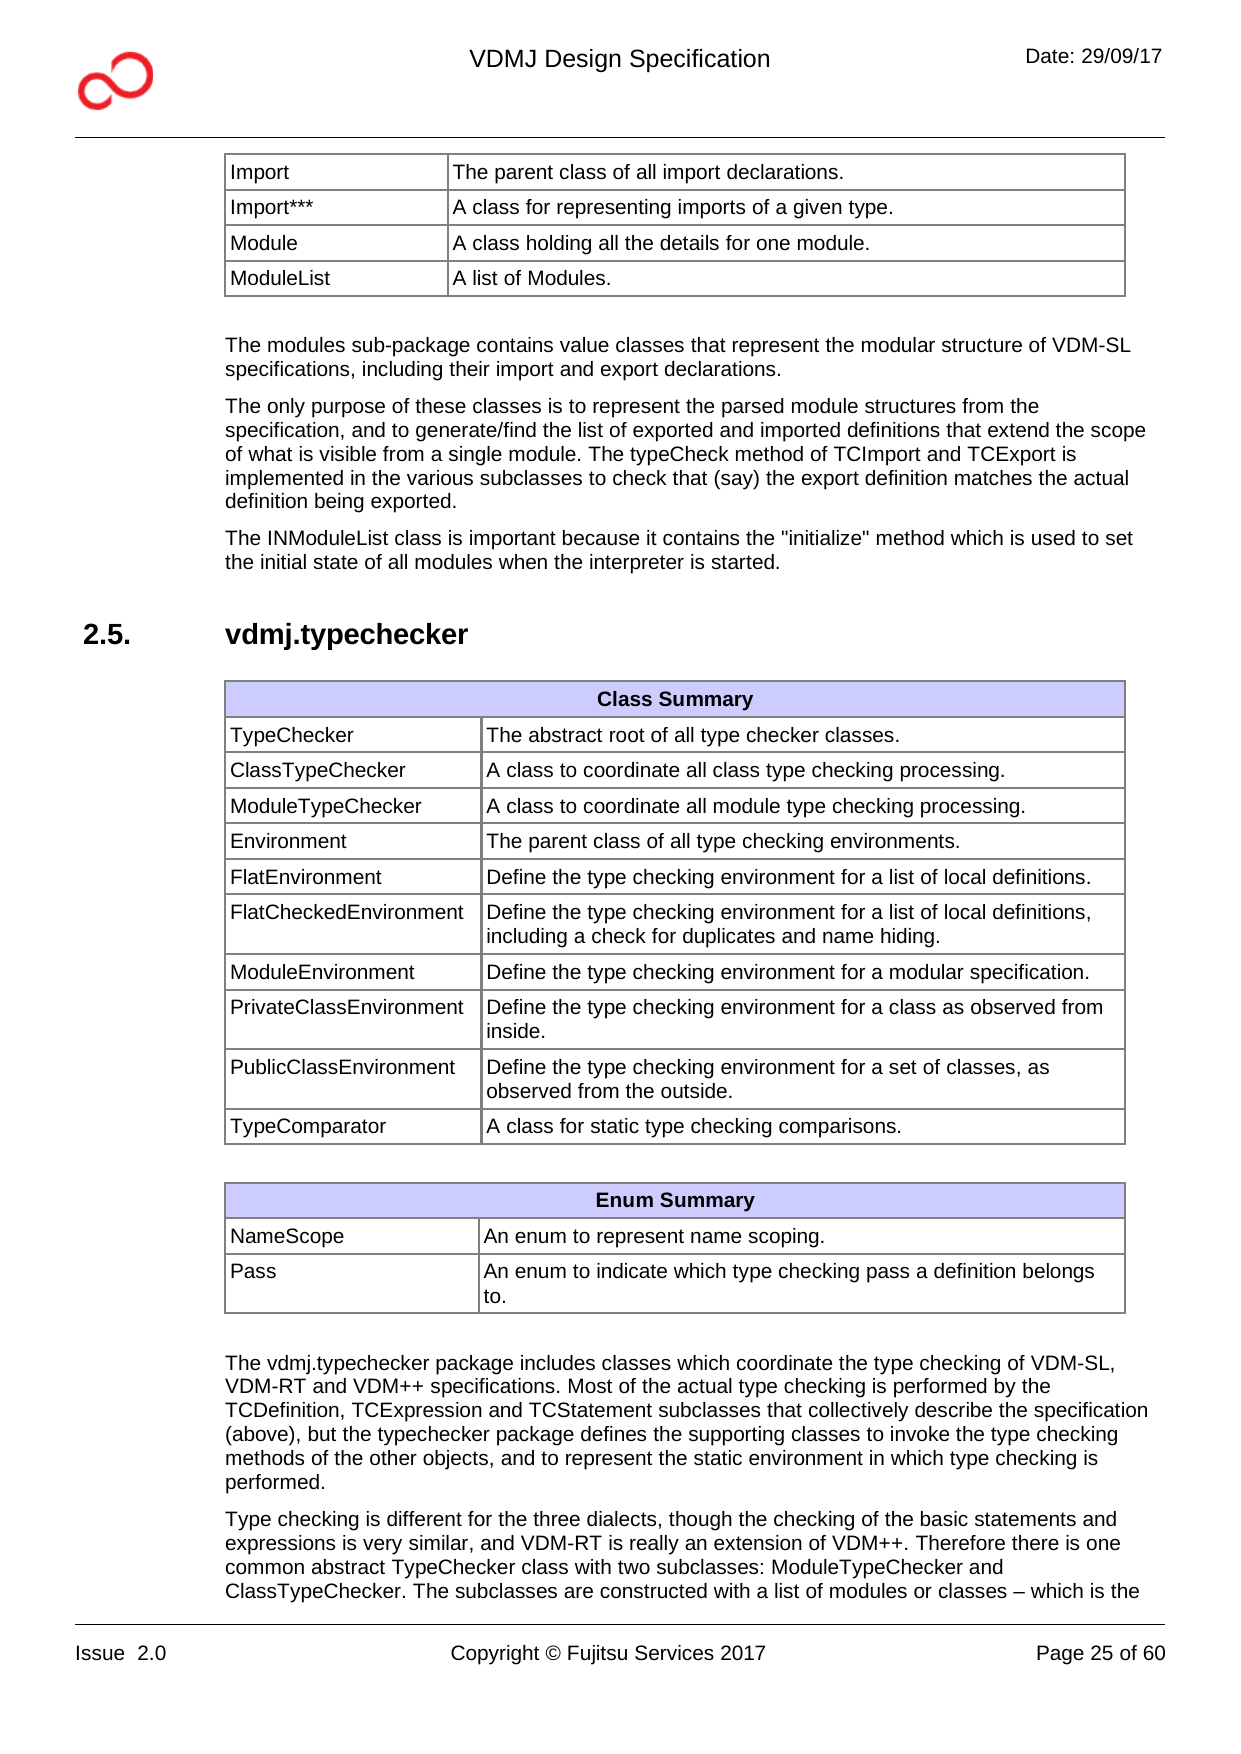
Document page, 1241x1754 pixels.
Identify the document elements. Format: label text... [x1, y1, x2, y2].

table_cell A list of Modules. [449, 262, 1124, 295]
table_cell Pass [226, 1255, 478, 1312]
table_cell Import [226, 155, 447, 188]
text Type checking is different for the three dialects, though the checking of the basic statements and expressions is very similar, and VDM-RT is really an extension of VDM++. Therefore there is one common abstract TypeChecker class with two subclasses: ModuleTypeChecker and ClassTypeChecker. The subclasses are constructed with a list of modules or classes – which is the [225, 1507, 1165, 1603]
table_cell A class to coordinate all class type checking processing. [483, 753, 1124, 787]
table_cell ModuleEnvironment [226, 955, 480, 988]
table_cell The parent class of all import declarations. [449, 155, 1124, 188]
subtitle vdmj.typechecker [75, 617, 1165, 650]
table_cell Define the type checking environment for a list of local definitions. [483, 860, 1124, 893]
table_cell ClassTypeChecker [226, 753, 480, 787]
text The INModuleList class is important because it contains the "initialize" method which is used to set the initial state of all modules when the interpreter is started. [225, 526, 1165, 574]
table_cell Define the type checking environment for a set of classes, as observed from the outside. [483, 1050, 1124, 1108]
picture [78, 44, 153, 120]
table_cell Environment [226, 824, 480, 858]
table_cell TypeComparator [226, 1110, 480, 1143]
table_cell An enum to indicate which type checking pass a definition belongs to. [480, 1255, 1124, 1312]
table_cell FlatEnvironment [226, 860, 480, 893]
table_header Enum Summary [226, 1184, 1124, 1217]
table_cell The parent class of all type checking environments. [483, 824, 1124, 858]
table_header Class Summary [226, 682, 1124, 716]
table_cell PrivateClassEnvironment [226, 991, 480, 1048]
table_cell The abstract root of all type checker classes. [483, 718, 1124, 751]
table_cell Define the type checking environment for a list of local definitions, including a check for duplicates and name hiding. [483, 895, 1124, 953]
table_cell PublicClassEnvironment [226, 1050, 480, 1108]
table_cell FlatCheckedEnvironment [226, 895, 480, 953]
table_cell ModuleTypeChecker [226, 789, 480, 822]
table_cell NameScope [226, 1219, 478, 1253]
text The modules sub-package contains value classes that represent the modular structure of VDM-SL specifications, including their import and export declarations. [225, 333, 1165, 381]
table_cell TypeChecker [226, 718, 480, 751]
table_cell An enum to represent name scoping. [480, 1219, 1124, 1253]
table_cell Define the type checking environment for a class as observed from inside. [483, 991, 1124, 1048]
text The vdmj.typechecker package includes classes which coordinate the type checking of VDM-SL, VDM-RT and VDM++ specifications. Most of the actual type checking is performed by the TCDefinition, TCExpression and TCStatement subclasses that collectively describe the specification (above), but the typechecker package defines the supporting classes to invoke the type checking methods of the other objects, and to represent the static environment in which type checking is performed. [225, 1351, 1165, 1494]
text The only purpose of these classes is to represent the parsed module structures from the specification, and to generate/find the list of exported and imported definitions that extend the scope of what is visible from a single module. The typeCheck method of TCImport and TCExport is implemented in the various subclasses to check that (say) the export definition matches the actual definition being exported. [225, 394, 1165, 514]
table_cell A class holding all the details for one module. [449, 226, 1124, 259]
table_cell A class for static type checking comparisons. [483, 1110, 1124, 1143]
table_cell Module [226, 226, 447, 259]
table_cell A class to coordinate all module type checking processing. [483, 789, 1124, 822]
table_cell Import*** [226, 191, 447, 224]
table_cell Define the type checking environment for a modular specification. [483, 955, 1124, 988]
table_cell ModuleList [226, 262, 447, 295]
table_cell A class for representing imports of a given type. [449, 191, 1124, 224]
